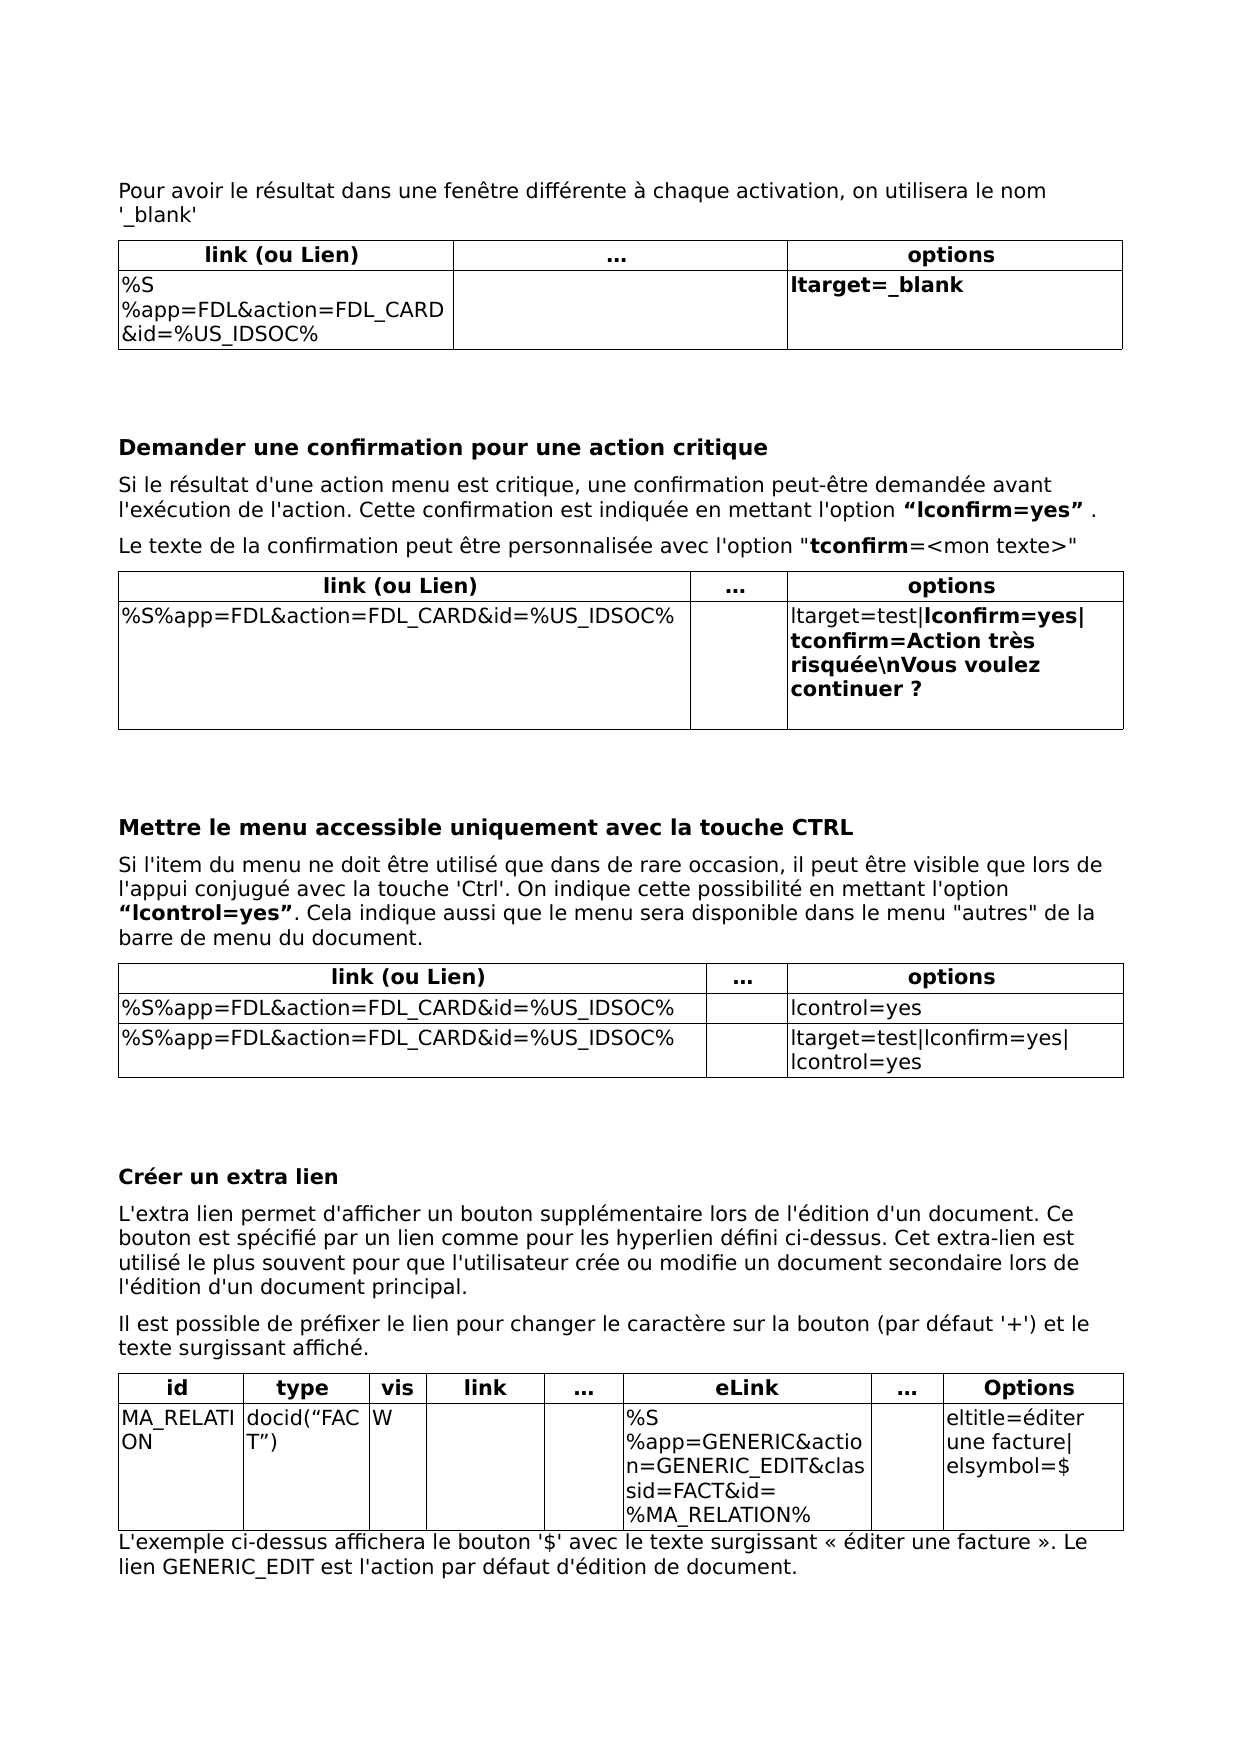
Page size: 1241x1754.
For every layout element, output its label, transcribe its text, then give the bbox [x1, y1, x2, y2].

table_cell %S%app=FDL&action=FDL_CARD&id=%US_IDSOC% [119, 994, 706, 1023]
table_cell [454, 271, 787, 349]
table_header link (ou Lien) [119, 241, 453, 270]
table_cell %S%app=FDL&action=FDL_CARD&id=%US_IDSOC% [119, 1024, 706, 1077]
table_cell eltitle=éditer une facture|elsymbol=$ [944, 1404, 1123, 1530]
table_cell [707, 994, 787, 1023]
table_cell W [370, 1404, 426, 1530]
table_header options [788, 964, 1123, 993]
table_header … [454, 241, 787, 270]
subtitle Demander une confirmation pour une action critique [118, 435, 1122, 461]
table_header vis [370, 1374, 426, 1403]
table_cell %S%app=FDL&action=FDL_CARD&id=%US_IDSOC% [119, 602, 690, 729]
table_cell [427, 1404, 544, 1530]
table_header options [788, 572, 1123, 601]
text Pour avoir le résultat dans une fenêtre différente à chaque activation, on utilisera le nom '_blank' [118, 179, 1122, 228]
table_header link (ou Lien) [119, 964, 706, 993]
table_cell [545, 1404, 623, 1530]
table_cell [872, 1404, 943, 1530]
table_cell ltarget=test|lconfirm=yes|lcontrol=yes [788, 1024, 1123, 1077]
subtitle Créer un extra lien [118, 1165, 1122, 1190]
table_cell docid(“FACT”) [244, 1404, 369, 1530]
text Le texte de la confirmation peut être personnalisée avec l'option "tconfirm=<mon texte>" [118, 534, 1122, 559]
text L'exemple ci-dessus affichera le bouton '$' avec le texte surgissant « éditer une facture ». Le lien GENERIC_EDIT est l'action par défaut d'édition de document. [118, 1531, 1122, 1579]
table_cell lcontrol=yes [788, 994, 1123, 1023]
table_header id [119, 1374, 243, 1403]
table_header … [691, 572, 787, 601]
table_header … [872, 1374, 943, 1403]
text Si l'item du menu ne doit être utilisé que dans de rare occasion, il peut être visible que lors de l'appui conjugué avec la touche 'Ctrl'. On indique cette possibilité en mettant l'option “lcontrol=yes”. Cela indique aussi que le menu sera disponible dans le menu "autres" de la barre de menu du document. [118, 853, 1122, 950]
table_header … [545, 1374, 623, 1403]
table_cell [691, 602, 787, 729]
table_cell %S%app=FDL&action=FDL_CARD&id=%US_IDSOC% [119, 271, 453, 349]
table_cell ltarget=test|lconfirm=yes|tconfirm=Action très risquée\nVous voulez continuer ? [788, 602, 1123, 729]
text Il est possible de préfixer le lien pour changer le caractère sur la bouton (par défaut '+') et le texte surgissant affiché. [118, 1312, 1122, 1360]
table_header link (ou Lien) [119, 572, 690, 601]
table_header link [427, 1374, 544, 1403]
table_header eLink [624, 1374, 871, 1403]
text Si le résultat d'une action menu est critique, une confirmation peut-être demandée avant l'exécution de l'action. Cette confirmation est indiquée en mettant l'option “lconfirm=yes” . [118, 473, 1122, 522]
table_header type [244, 1374, 369, 1403]
table_cell [707, 1024, 787, 1077]
subtitle Mettre le menu accessible uniquement avec la touche CTRL [118, 815, 1122, 840]
table_cell MA_RELATION [119, 1404, 243, 1530]
table_cell %S%app=GENERIC&action=GENERIC_EDIT&classid=FACT&id=%MA_RELATION% [624, 1404, 871, 1530]
table_header … [707, 964, 787, 993]
table_header options [788, 241, 1122, 270]
table_header Options [944, 1374, 1123, 1403]
text L'extra lien permet d'afficher un bouton supplémentaire lors de l'édition d'un document. Ce bouton est spécifié par un lien comme pour les hyperlien défini ci-dessus. Cet extra-lien est utilisé le plus souvent pour que l'utilisateur crée ou modifie un document secondaire lors de l'édition d'un document principal. [118, 1202, 1122, 1299]
table_cell ltarget=_blank [788, 271, 1122, 349]
